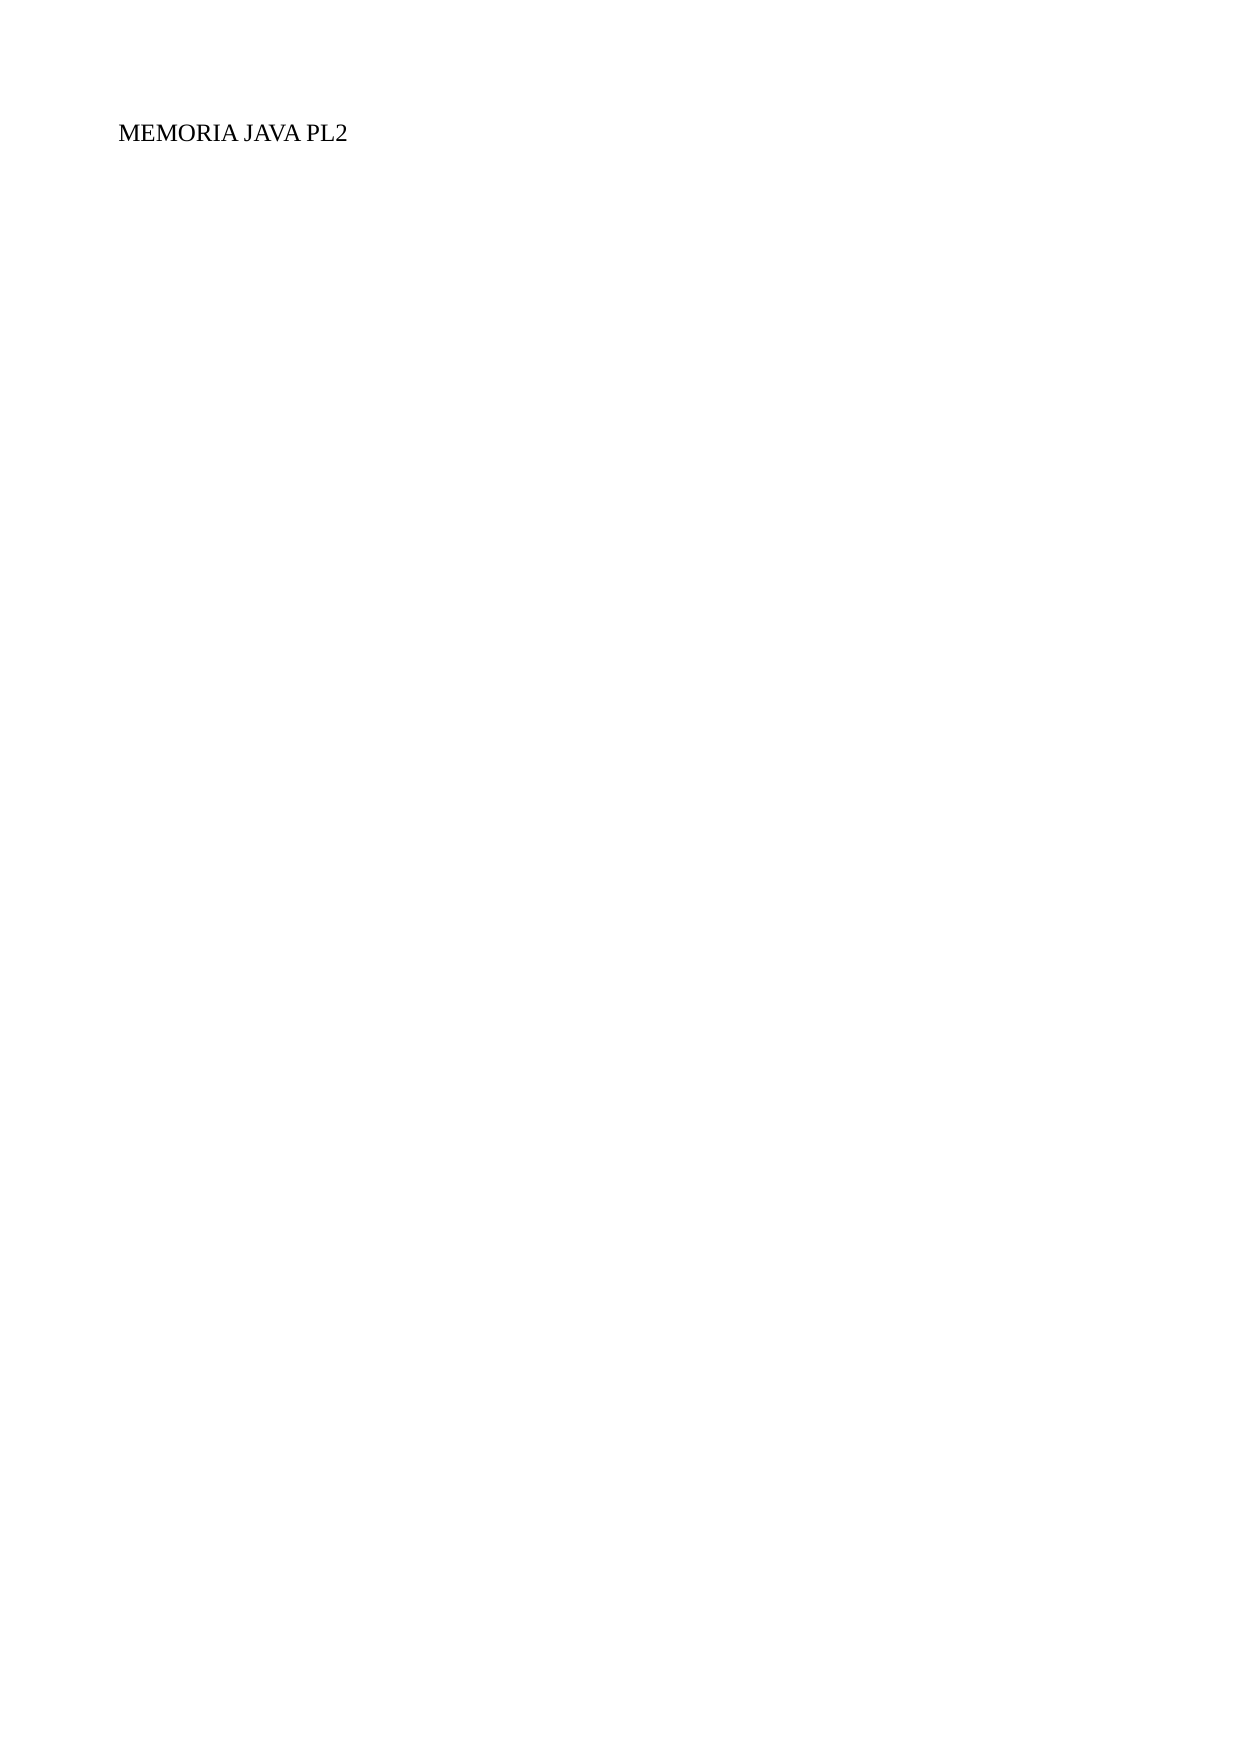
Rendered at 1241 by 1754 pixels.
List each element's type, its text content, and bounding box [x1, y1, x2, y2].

text MEMORIA JAVA PL2 [118, 118, 1122, 147]
